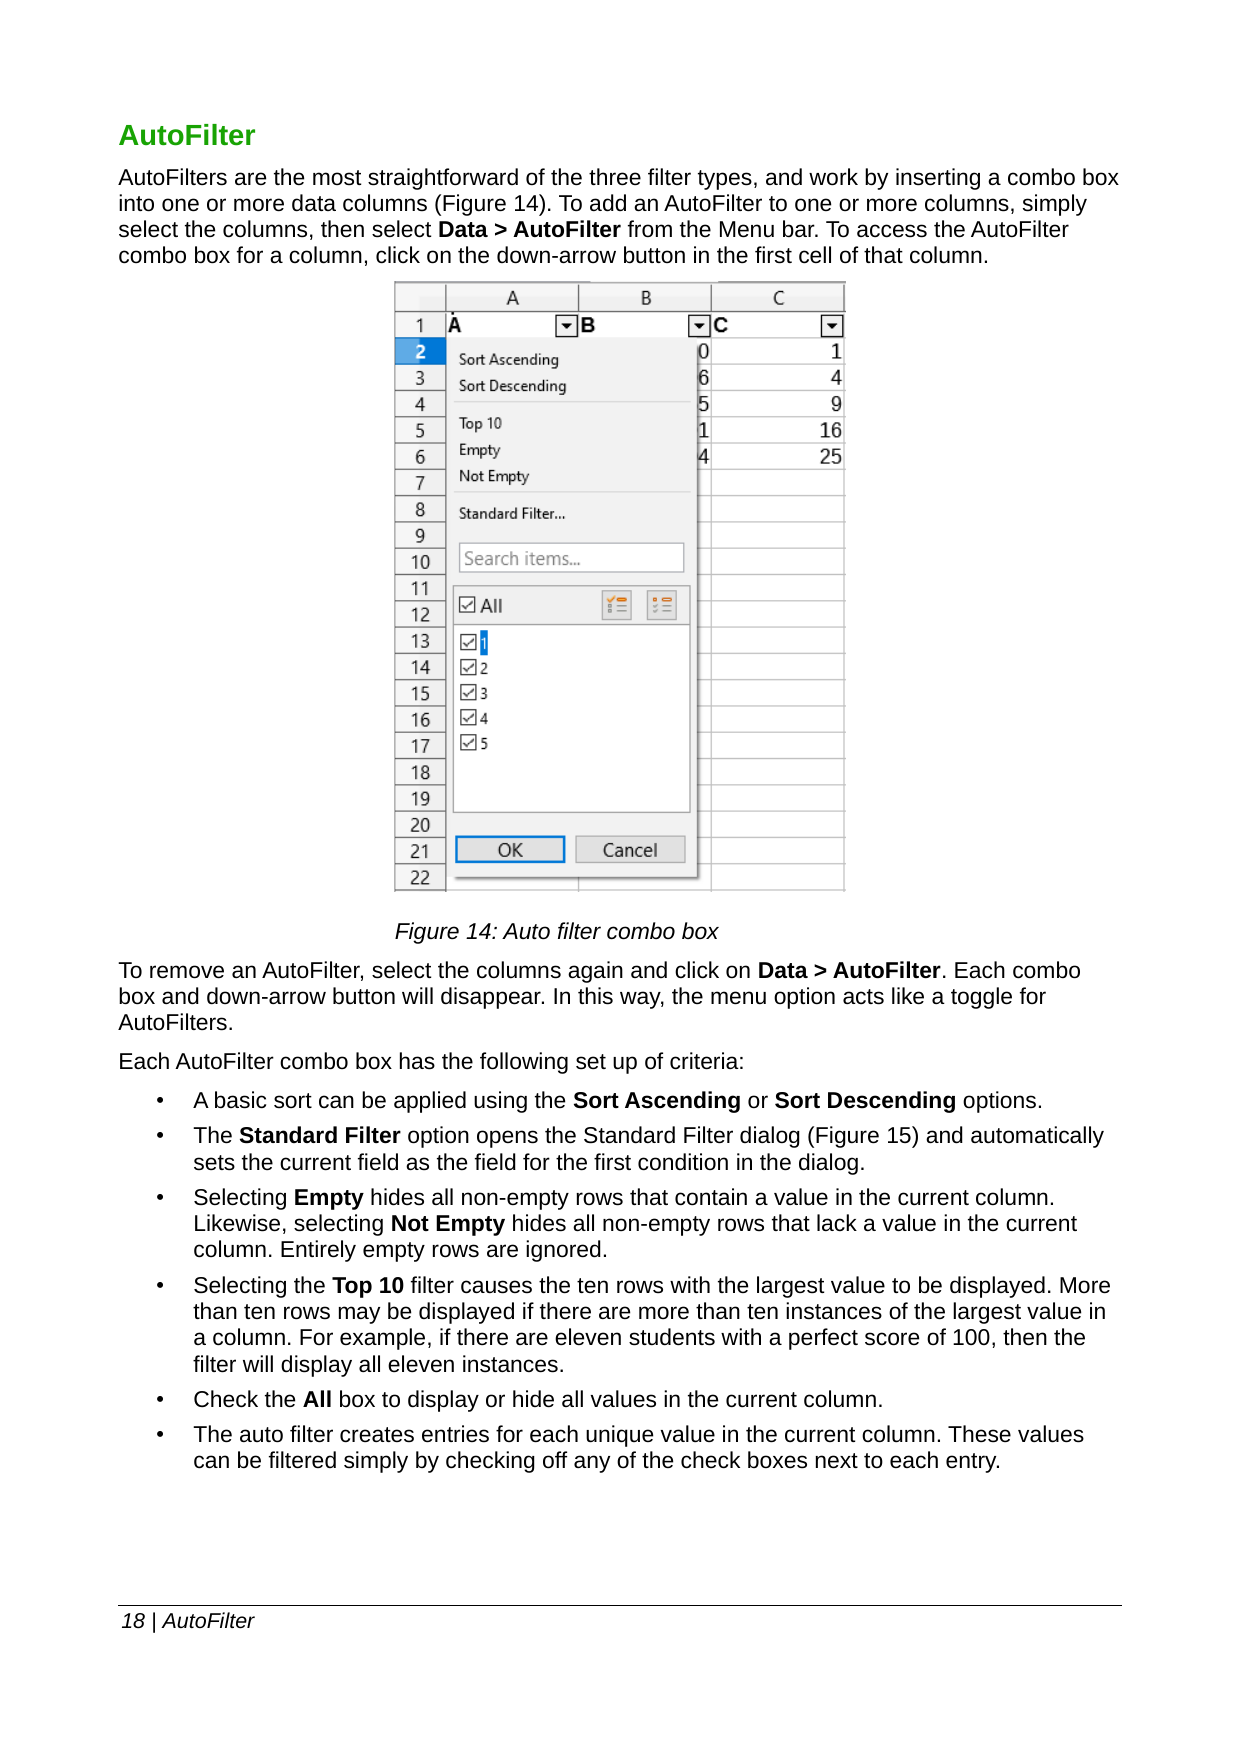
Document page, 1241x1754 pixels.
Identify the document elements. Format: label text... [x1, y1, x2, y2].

list The Standard Filter option opens the Standard Filter dialog (Figure 15) and automatically sets the current field as the field for the first condition in the dialog. [156, 1122, 1122, 1175]
list The auto filter creates entries for each unique value in the current column. These values can be filtered simply by checking off any of the check boxes next to each entry. [156, 1421, 1122, 1474]
list Check the All box to display or hide all values in the current column. [156, 1386, 1122, 1412]
subtitle AutoFilter [118, 118, 1122, 152]
text Figure 14: Auto filter combo box [394, 892, 846, 944]
text To remove an AutoFilter, select the columns again and click on Data > AutoFilter. Each combo box and down-arrow button will disappear. In this way, the menu option acts like a toggle for AutoFilters. [118, 957, 1122, 1036]
list Selecting the Top 10 filter causes the ten rows with the largest value to be displayed. More than ten rows may be displayed if there are more than ten instances of the largest value in a column. For example, if there are eleven students with a perfect score of 100, then the filter will display all eleven instances. [156, 1272, 1122, 1377]
picture [394, 281, 846, 892]
list Selecting Empty hides all non-empty rows that contain a value in the current column. Likewise, selecting Not Empty hides all non-empty rows that lack a value in the current column. Entirely empty rows are ignored. [156, 1184, 1122, 1263]
text AutoFilters are the most straightforward of the three filter types, and work by inserting a combo box into one or more data columns (Figure 14). To add an AutoFilter to one or more columns, simply select the columns, then select Data > AutoFilter from the Menu bar. To access the AutoFilter combo box for a column, click on the down-arrow button in the first cell of that column. [118, 163, 1122, 269]
text Each AutoFilter combo box has the following set up of criteria: [118, 1048, 1122, 1074]
list A basic sort can be applied using the Sort Ascending or Sort Descending options. [156, 1087, 1122, 1113]
